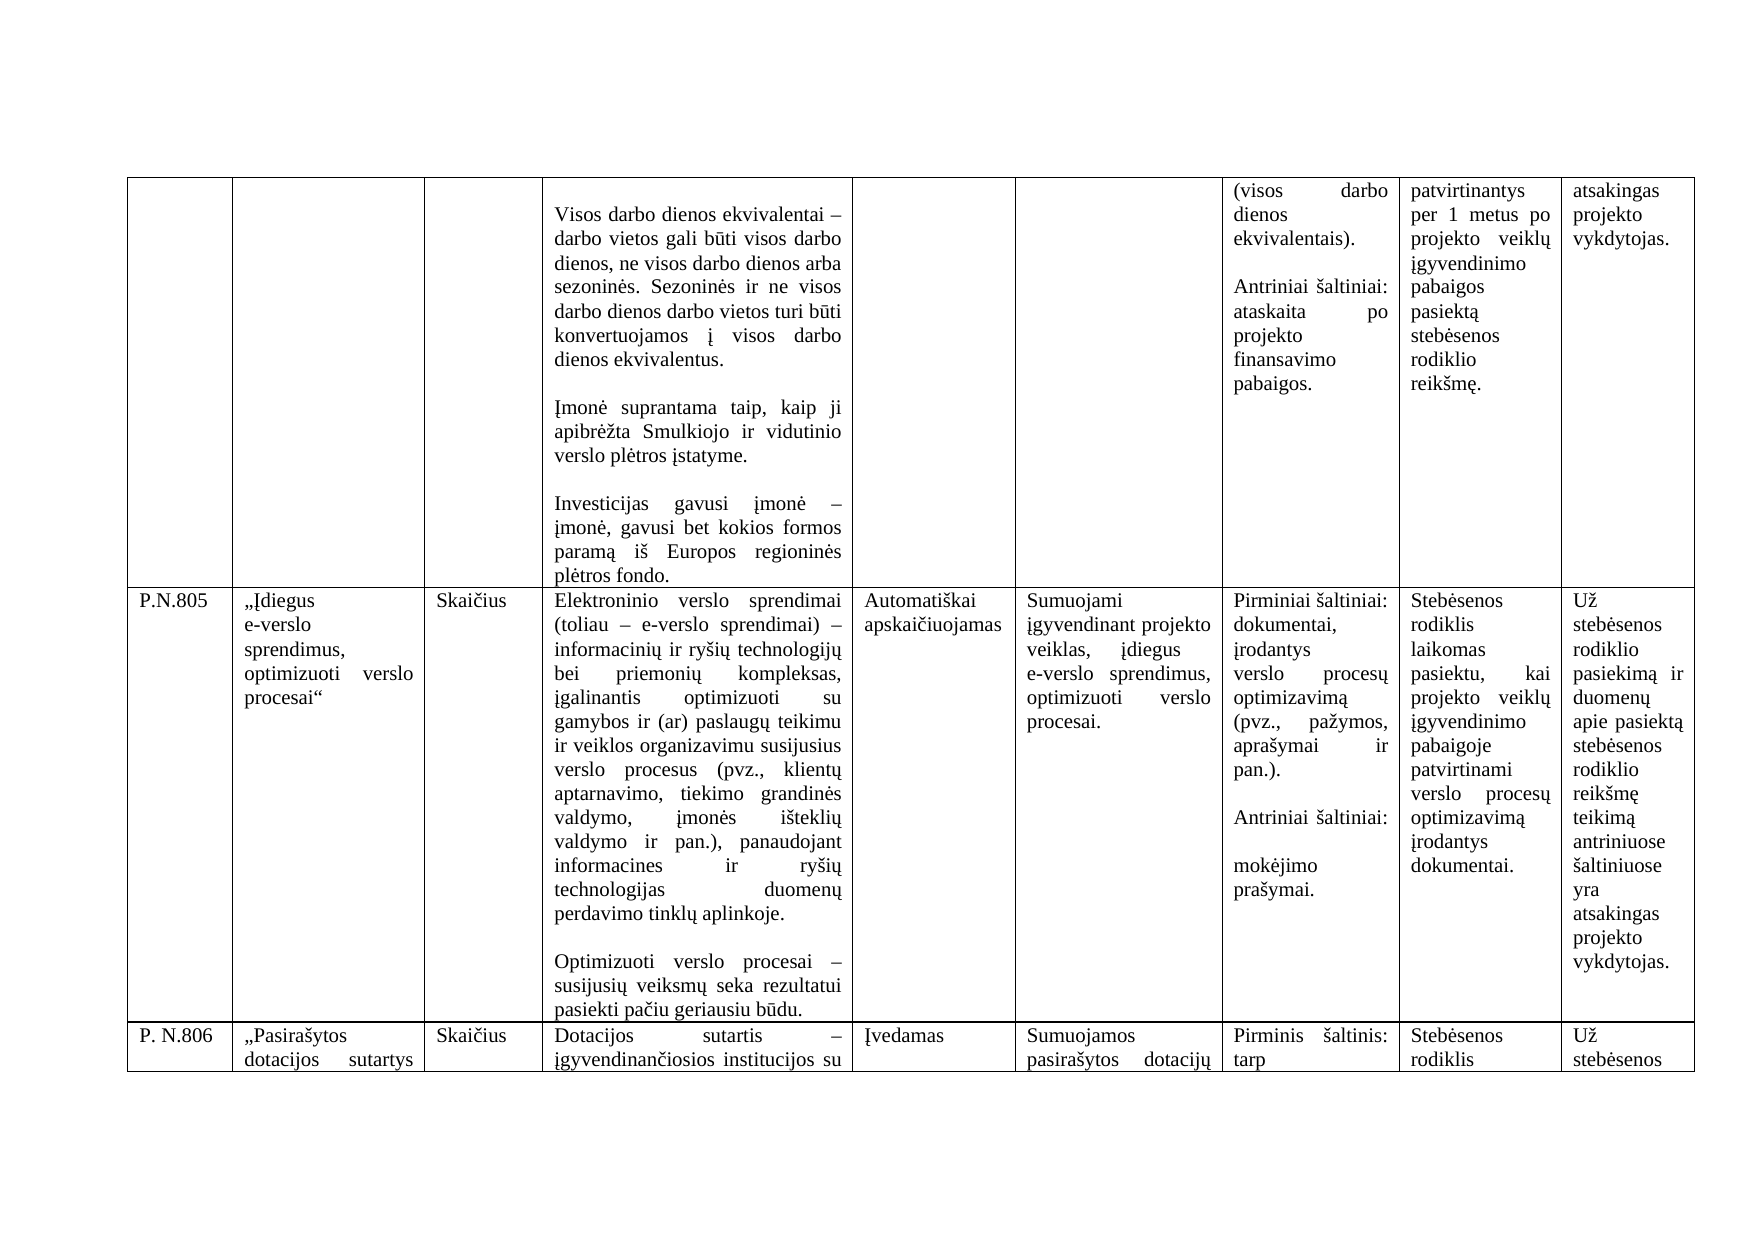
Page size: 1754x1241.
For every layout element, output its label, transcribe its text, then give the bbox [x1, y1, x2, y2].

table_cell Pirminis šaltinis: tarp [1223, 1023, 1399, 1071]
table_cell Skaičius [425, 1023, 542, 1071]
table_cell Dotacijos sutartis – įgyvendinančiosios institucijos su [543, 1023, 852, 1071]
table_cell atsakingas projekto vykdytojas. [1562, 178, 1694, 587]
table_cell [853, 178, 1015, 587]
table_cell Už stebėsenos rodiklio pasiekimą ir duomenų apie pasiektą stebėsenos rodiklio reikšmę teikimą antriniuose šaltiniuose yra atsakingas projekto vykdytojas. [1562, 588, 1694, 1021]
table_cell [233, 178, 424, 587]
table_cell „Pasirašytos dotacijos sutartys [233, 1023, 424, 1071]
table_cell „Įdiegus e-verslo sprendimus, optimizuoti verslo procesai“ [233, 588, 424, 1021]
table_cell Visos darbo dienos ekvivalentai – darbo vietos gali būti visos darbo dienos, ne visos darbo dienos arba sezoninės. Sezoninės ir ne visos darbo dienos darbo vietos turi būti konvertuojamos į visos darbo dienos ekvivalentus. Įmonė suprantama taip, kaip ji apibrėžta Smulkiojo ir vidutinio verslo plėtros įstatyme. Investicijas gavusi įmonė – įmonė, gavusi bet kokios formos paramą iš Europos regioninės plėtros fondo. [543, 178, 852, 587]
table_cell [425, 178, 542, 587]
table_cell (visos darbo dienos ekvivalentais). Antriniai šaltiniai: ataskaita po projekto finansavimo pabaigos. [1223, 178, 1399, 587]
table_cell patvirtinantys per 1 metus po projekto veiklų įgyvendinimo pabaigos pasiektą stebėsenos rodiklio reikšmę. [1400, 178, 1561, 587]
table_cell Automatiškai apskaičiuojamas [853, 588, 1015, 1021]
table_cell Už stebėsenos [1562, 1023, 1694, 1071]
table_cell Stebėsenos rodiklis [1400, 1023, 1561, 1071]
table_cell Įvedamas [853, 1023, 1015, 1071]
table_cell [1016, 178, 1222, 587]
table_cell P.N.805 [128, 588, 232, 1021]
table_cell Skaičius [425, 588, 542, 1021]
table_cell Sumuojamos pasirašytos dotacijų [1016, 1023, 1222, 1071]
table_cell Pirminiai šaltiniai: dokumentai, įrodantys verslo procesų optimizavimą (pvz., pažymos, aprašymai ir pan.). Antriniai šaltiniai: mokėjimo prašymai. [1223, 588, 1399, 1021]
table_cell Elektroninio verslo sprendimai (toliau – e-verslo sprendimai) – informacinių ir ryšių technologijų bei priemonių kompleksas, įgalinantis optimizuoti su gamybos ir (ar) paslaugų teikimu ir veiklos organizavimu susijusius verslo procesus (pvz., klientų aptarnavimo, tiekimo grandinės valdymo, įmonės išteklių valdymo ir pan.), panaudojant informacines ir ryšių technologijas duomenų perdavimo tinklų aplinkoje. Optimizuoti verslo procesai – susijusių veiksmų seka rezultatui pasiekti pačiu geriausiu būdu. [543, 588, 852, 1021]
table_cell Sumuojami įgyvendinant projekto veiklas, įdiegus e-verslo sprendimus, optimizuoti verslo procesai. [1016, 588, 1222, 1021]
table_cell P. N.806 [128, 1023, 232, 1071]
table_cell [128, 178, 232, 587]
table_cell Stebėsenos rodiklis laikomas pasiektu, kai projekto veiklų įgyvendinimo pabaigoje patvirtinami verslo procesų optimizavimą įrodantys dokumentai. [1400, 588, 1561, 1021]
